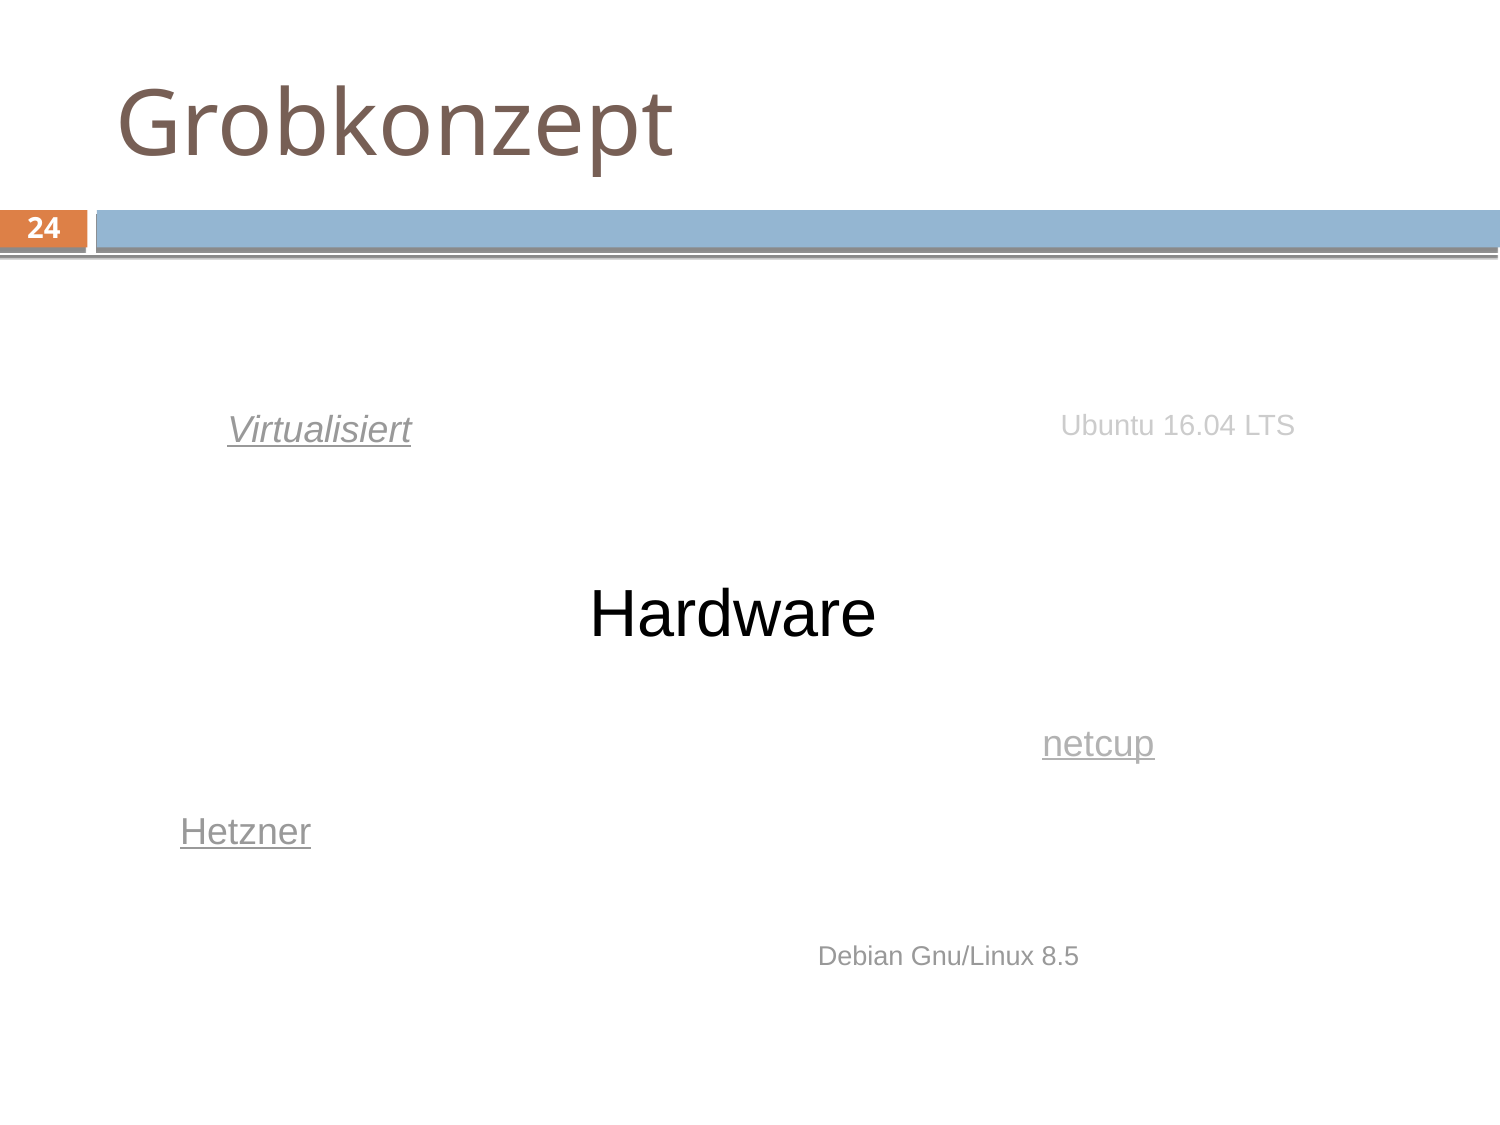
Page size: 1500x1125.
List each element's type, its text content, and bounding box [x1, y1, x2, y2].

text_box Hetzner [165, 803, 326, 860]
subtitle Hardware [47, 274, 1385, 1028]
title Grobkonzept [100, 37, 1438, 200]
text_box netcup [1027, 714, 1241, 772]
text_box Virtualisiert [212, 401, 427, 459]
text_box Ubuntu 16.04 LTS [1045, 401, 1312, 450]
text_box Debian Gnu/Linux 8.5 [803, 933, 1094, 979]
